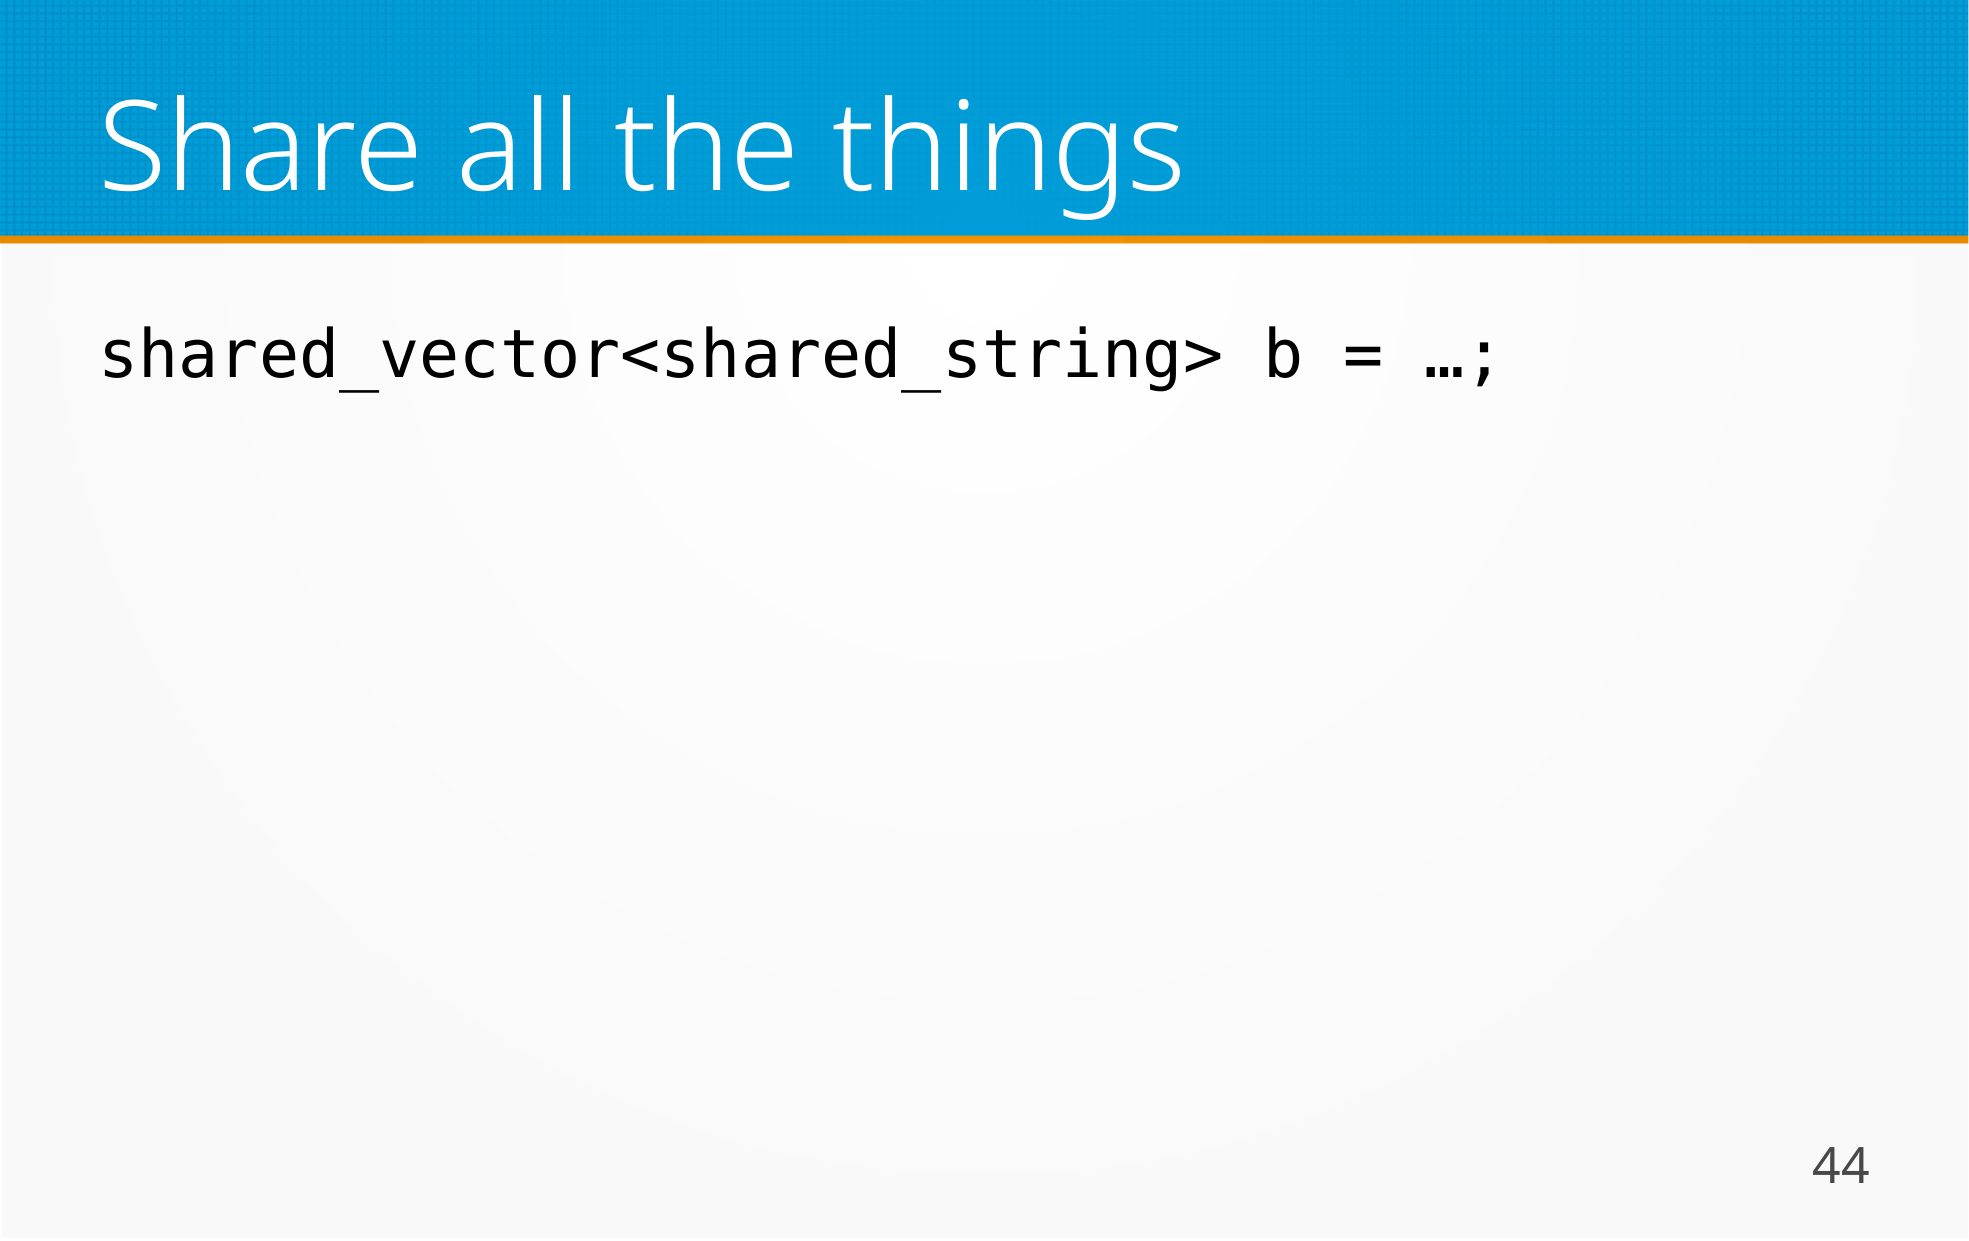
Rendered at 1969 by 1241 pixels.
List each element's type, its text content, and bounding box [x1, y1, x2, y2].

picture [0, 236, 1969, 1241]
list shared_vector<shared_string> b = …; [98, 315, 1861, 1081]
title Share all the things [98, 19, 1870, 227]
